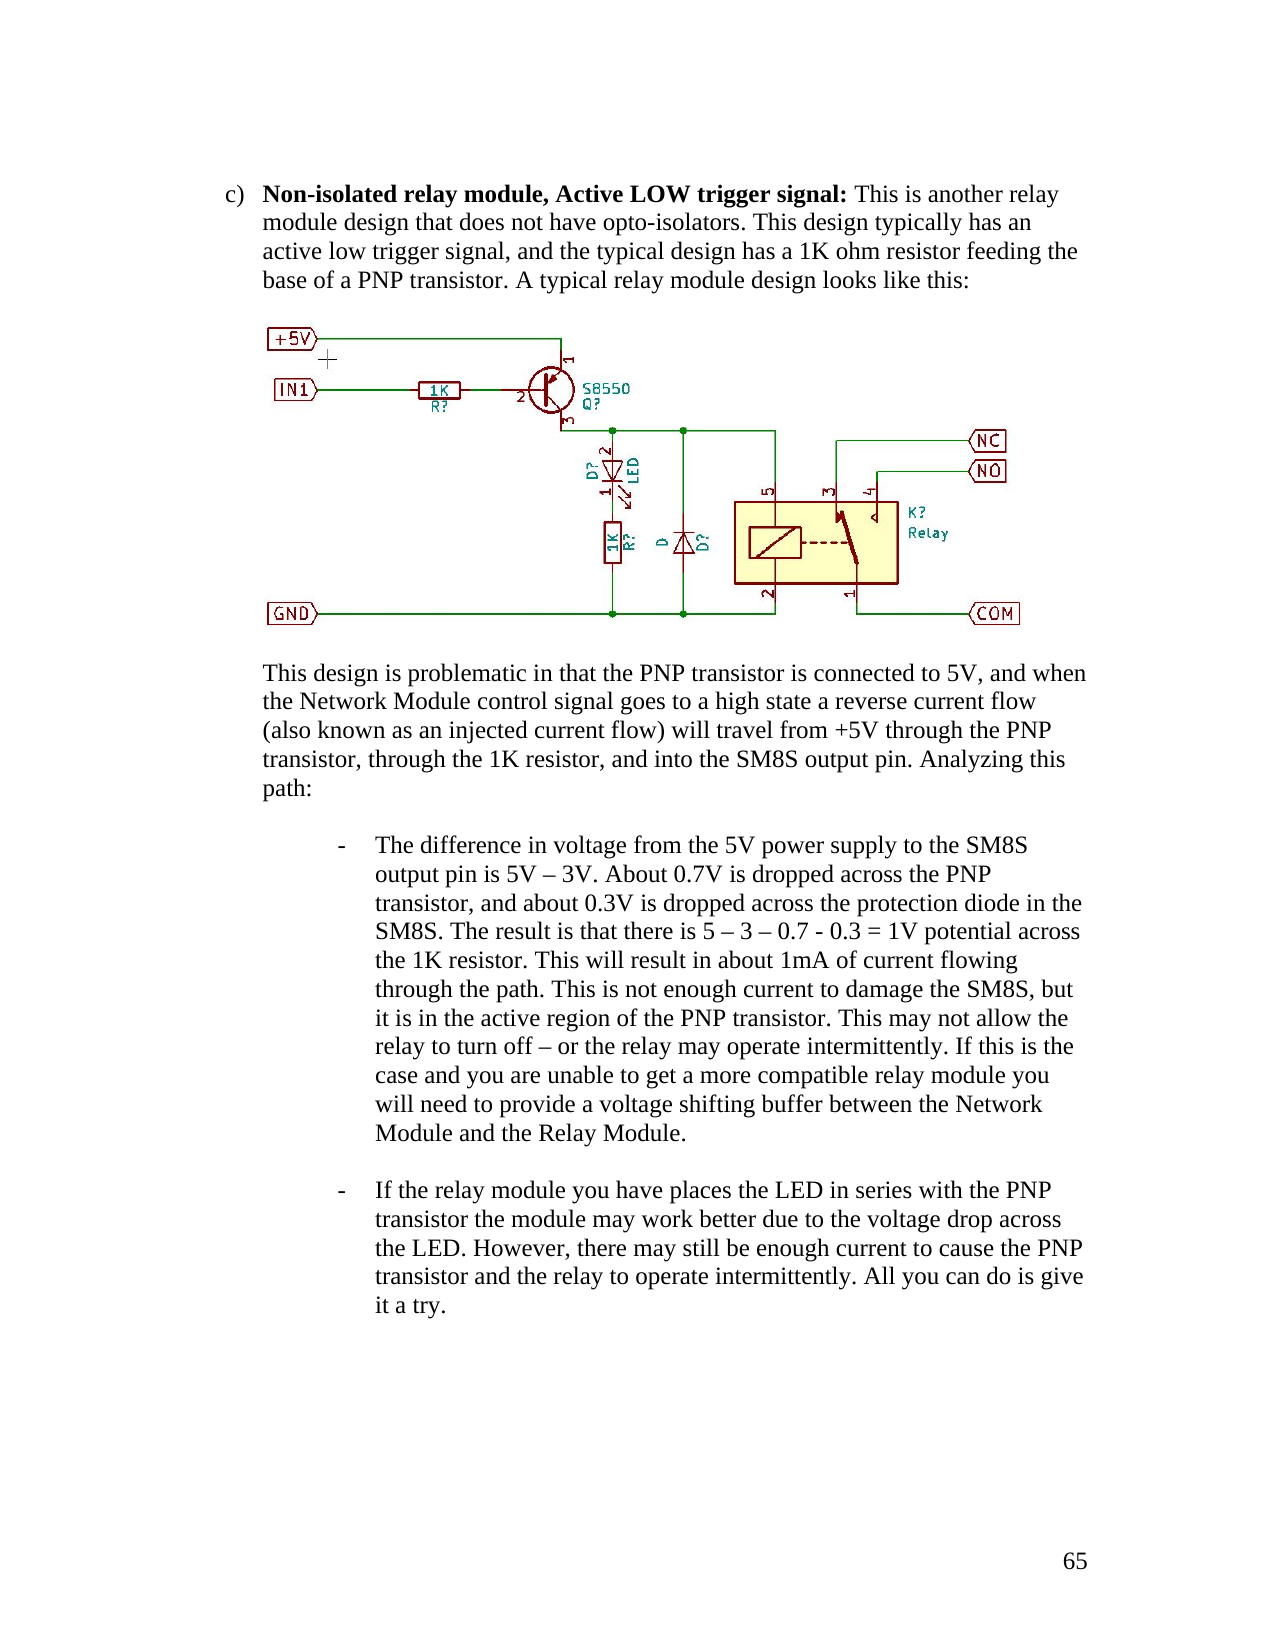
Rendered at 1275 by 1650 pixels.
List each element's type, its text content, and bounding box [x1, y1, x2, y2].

list If the relay module you have places the LED in series with the PNP transistor the module may work better due to the voltage drop across the LED. However, there may still be enough current to cause the PNP transistor and the relay to operate intermittently. All you can do is give it a try. [337, 1175, 1087, 1319]
list The difference in voltage from the 5V power supply to the SM8S output pin is 5V – 3V. About 0.7V is dropped across the PNP transistor, and about 0.3V is dropped across the protection diode in the SM8S. The result is that there is 5 – 3 – 0.7 - 0.3 = 1V potential across the 1K resistor. This will result in about 1mA of current flowing through the path. This is not enough current to damage the SM8S, but it is in the active region of the PNP transistor. This may not allow the relay to turn off – or the relay may operate intermittently. If this is the case and you are unable to get a more compatible relay module you will need to provide a voltage shifting buffer between the Network Module and the Relay Module. [337, 830, 1087, 1146]
picture [262, 322, 1024, 629]
list Non-isolated relay module, Active LOW trigger signal: This is another relay module design that does not have opto-isolators. This design typically has an active low trigger signal, and the typical design has a 1K ohm resistor feeding the base of a PNP transistor. A typical relay module design looks like this: [225, 179, 1087, 294]
text This design is problematic in that the PNP transistor is connected to 5V, and when the Network Module control signal goes to a high state a reverse current flow (also known as an injected current flow) will travel from +5V through the PNP transistor, through the 1K resistor, and into the SM8S output pin. Analyzing this path: [262, 658, 1087, 801]
